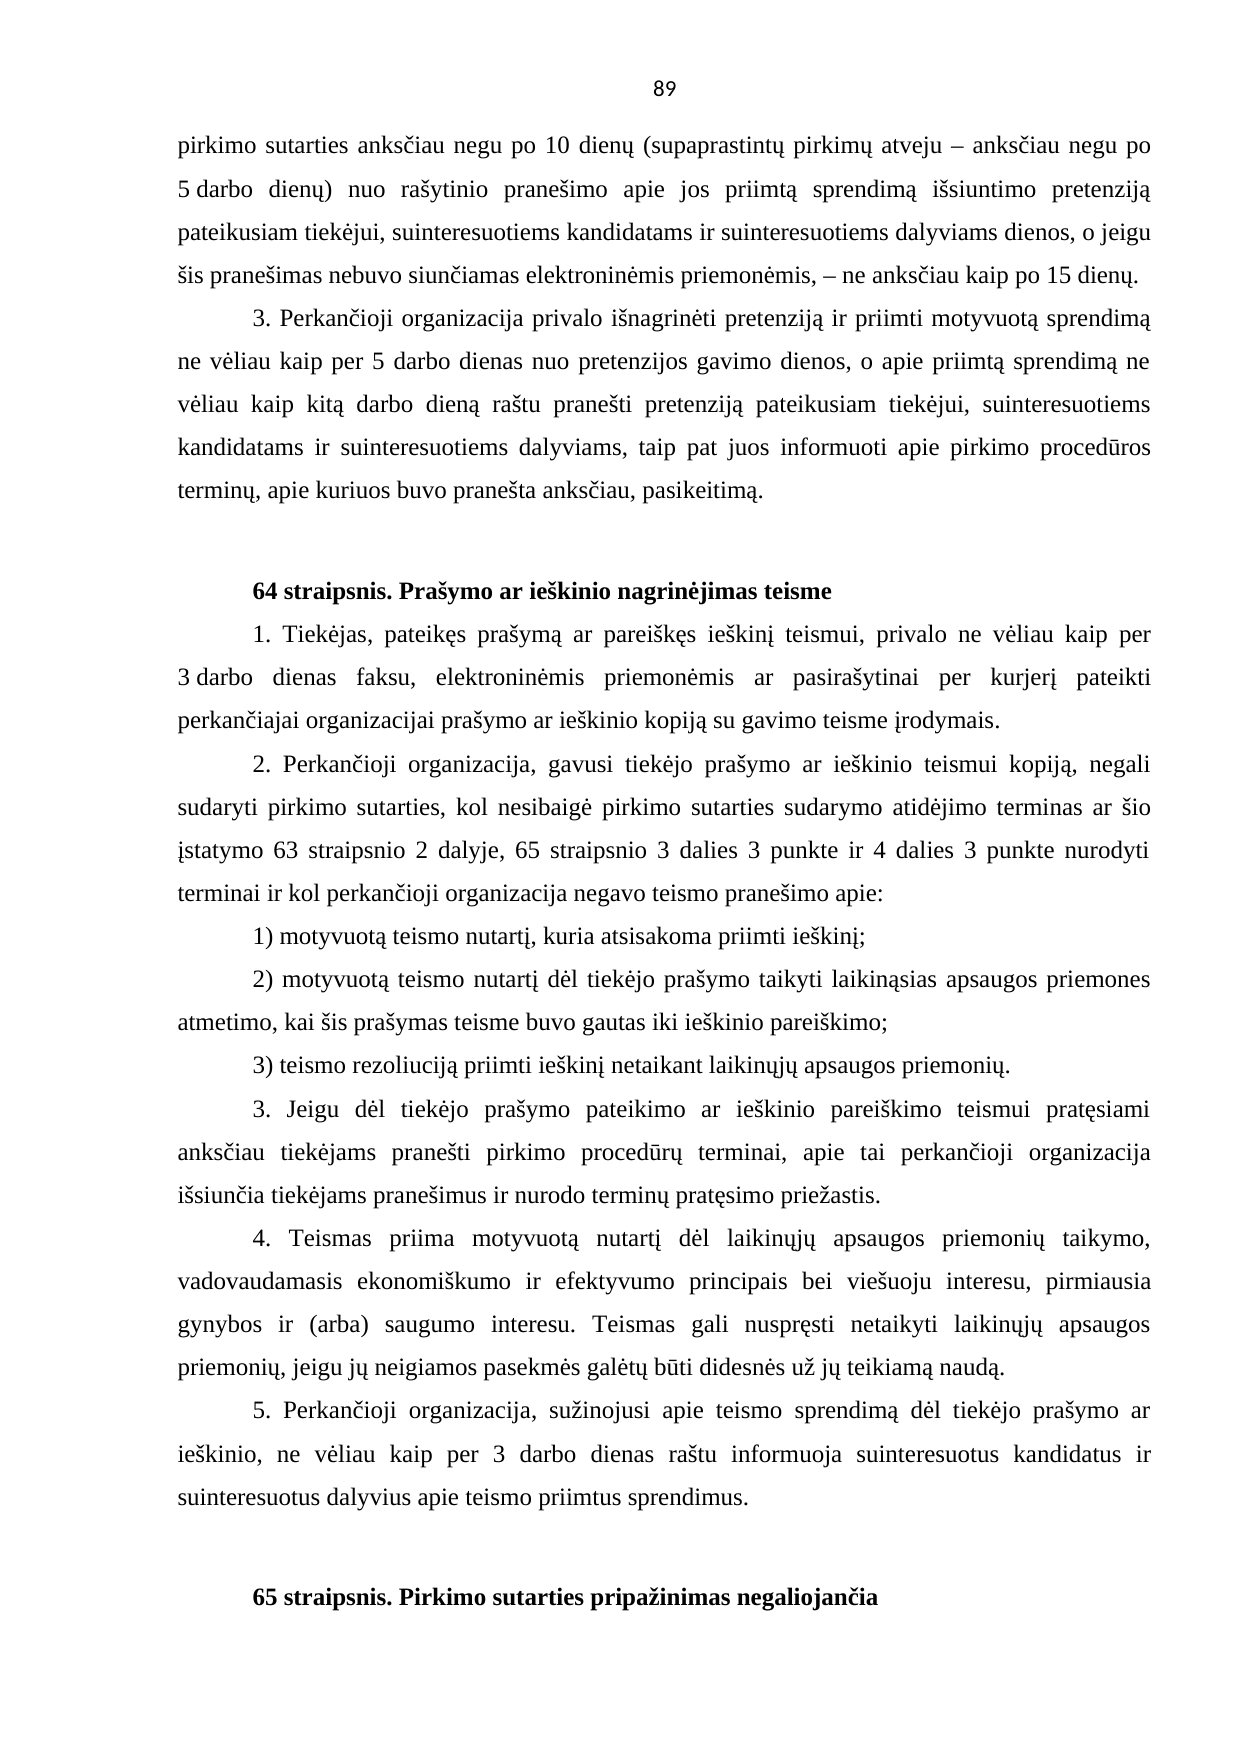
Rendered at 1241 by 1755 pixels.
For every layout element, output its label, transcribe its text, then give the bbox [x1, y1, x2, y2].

text 3. Jeigu dėl tiekėjo prašymo pateikimo ar ieškinio pareiškimo teismui pratęsiami anksčiau tiekėjams pranešti pirkimo procedūrų terminai, apie tai perkančioji organizacija išsiunčia tiekėjams pranešimus ir nurodo terminų pratęsimo priežastis. [177, 1094, 1152, 1209]
text 2. Perkančioji organizacija, gavusi tiekėjo prašymo ar ieškinio teismui kopiją, negali sudaryti pirkimo sutarties, kol nesibaigė pirkimo sutarties sudarymo atidėjimo terminas ar šio įstatymo 63 straipsnio 2 dalyje, 65 straipsnio 3 dalies 3 punkte ir 4 dalies 3 punkte nurodyti terminai ir kol perkančioji organizacija negavo teismo pranešimo apie: [177, 749, 1152, 907]
text 3. Perkančioji organizacija privalo išnagrinėti pretenziją ir priimti motyvuotą sprendimą ne vėliau kaip per 5 darbo dienas nuo pretenzijos gavimo dienos, o apie priimtą sprendimą ne vėliau kaip kitą darbo dieną raštu pranešti pretenziją pateikusiam tiekėjui, suinteresuotiems kandidatams ir suinteresuotiems dalyviams, taip pat juos informuoti apie pirkimo procedūros terminų, apie kuriuos buvo pranešta anksčiau, pasikeitimą. [177, 303, 1152, 504]
text 4. Teismas priima motyvuotą nutartį dėl laikinųjų apsaugos priemonių taikymo, vadovaudamasis ekonomiškumo ir efektyvumo principais bei viešuoju interesu, pirmiausia gynybos ir (arba) saugumo interesu. Teismas gali nuspręsti netaikyti laikinųjų apsaugos priemonių, jeigu jų neigiamos pasekmės galėtų būti didesnės už jų teikiamą naudą. [177, 1223, 1152, 1381]
text 2) motyvuotą teismo nutartį dėl tiekėjo prašymo taikyti laikinąsias apsaugos priemones atmetimo, kai šis prašymas teisme buvo gautas iki ieškinio pareiškimo; [177, 964, 1152, 1036]
text 5. Perkančioji organizacija, sužinojusi apie teismo sprendimą dėl tiekėjo prašymo ar ieškinio, ne vėliau kaip per 3 darbo dienas raštu informuoja suinteresuotus kandidatus ir suinteresuotus dalyvius apie teismo priimtus sprendimus. [177, 1396, 1152, 1511]
text 64 straipsnis. Prašymo ar ieškinio nagrinėjimas teisme [177, 576, 1152, 605]
text 65 straipsnis. Pirkimo sutarties pripažinimas negaliojančia [177, 1582, 1152, 1611]
text pirkimo sutarties anksčiau negu po 10 dienų (supaprastintų pirkimų atveju – anksčiau negu po 5 darbo dienų) nuo rašytinio pranešimo apie jos priimtą sprendimą išsiuntimo pretenziją pateikusiam tiekėjui, suinteresuotiems kandidatams ir suinteresuotiems dalyviams dienos, o jeigu šis pranešimas nebuvo siunčiamas elektroninėmis priemonėmis, – ne anksčiau kaip po 15 dienų. [177, 131, 1152, 289]
text 3) teismo rezoliuciją priimti ieškinį netaikant laikinųjų apsaugos priemonių. [177, 1051, 1152, 1079]
text 1. Tiekėjas, pateikęs prašymą ar pareiškęs ieškinį teismui, privalo ne vėliau kaip per 3 darbo dienas faksu, elektroninėmis priemonėmis ar pasirašytinai per kurjerį pateikti perkančiajai organizacijai prašymo ar ieškinio kopiją su gavimo teisme įrodymais. [177, 619, 1152, 734]
text 1) motyvuotą teismo nutartį, kuria atsisakoma priimti ieškinį; [177, 921, 1152, 950]
